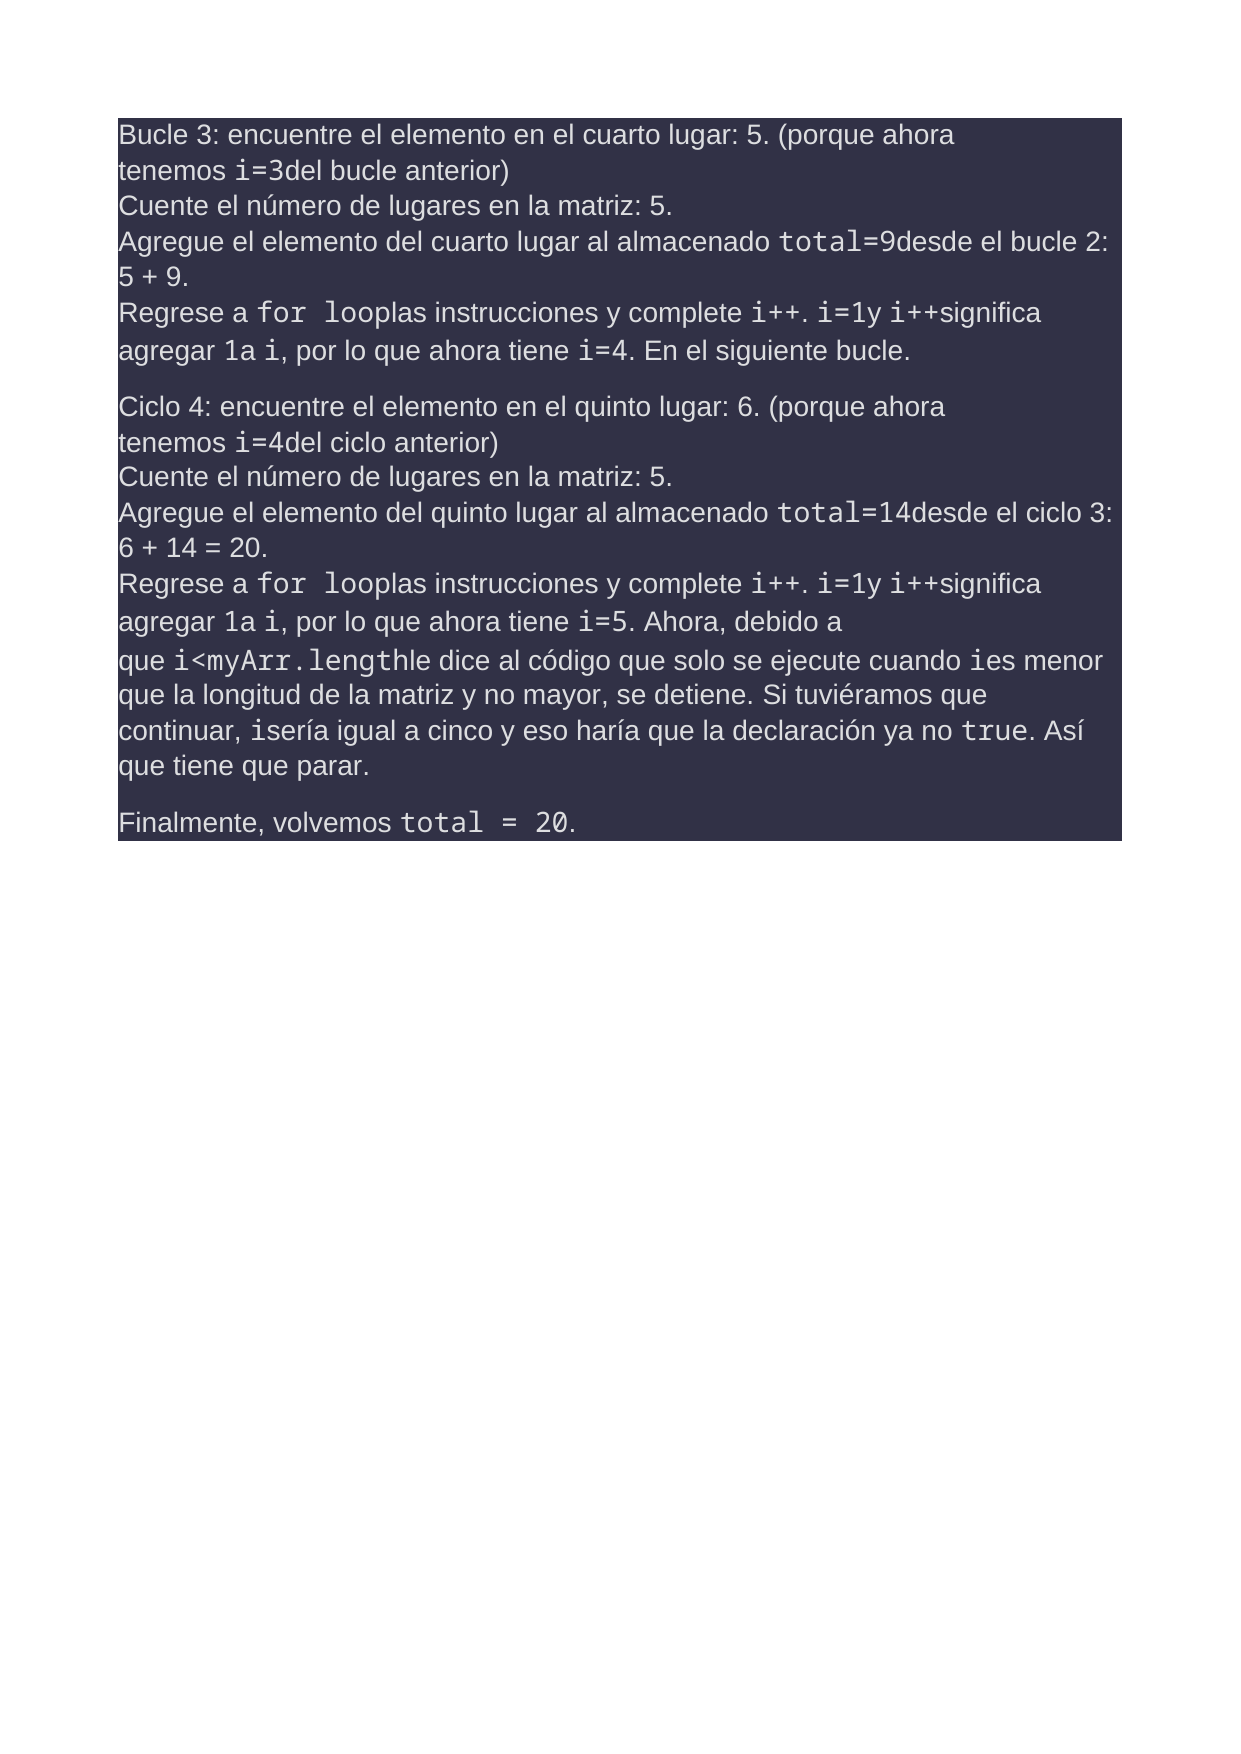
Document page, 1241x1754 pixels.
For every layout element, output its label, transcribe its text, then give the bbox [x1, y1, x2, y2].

text Finalmente, volvemos total = 20. [118, 802, 1122, 841]
text Ciclo 4: encuentre el elemento en el quinto lugar: 6. (porque ahora tenemos i=4del ciclo anterior) Cuente el número de lugares en la matriz: 5. Agregue el elemento del quinto lugar al almacenado total=14desde el ciclo 3: 6 + 14 = 20. Regrese a for looplas instrucciones y complete i++. i=1y i++significa agregar 1a i, por lo que ahora tiene i=5. Ahora, debido a que i<myArr.lengthle dice al código que solo se ejecute cuando ies menor que la longitud de la matriz y no mayor, se detiene. Si tuviéramos que continuar, isería igual a cinco y eso haría que la declaración ya no true. Así que tiene que parar. [118, 389, 1122, 781]
text Bucle 3: encuentre el elemento en el cuarto lugar: 5. (porque ahora tenemos i=3del bucle anterior) Cuente el número de lugares en la matriz: 5. Agregue el elemento del cuarto lugar al almacenado total=9desde el bucle 2: 5 + 9. Regrese a for looplas instrucciones y complete i++. i=1y i++significa agregar 1a i, por lo que ahora tiene i=4. En el siguiente bucle. [118, 118, 1122, 369]
